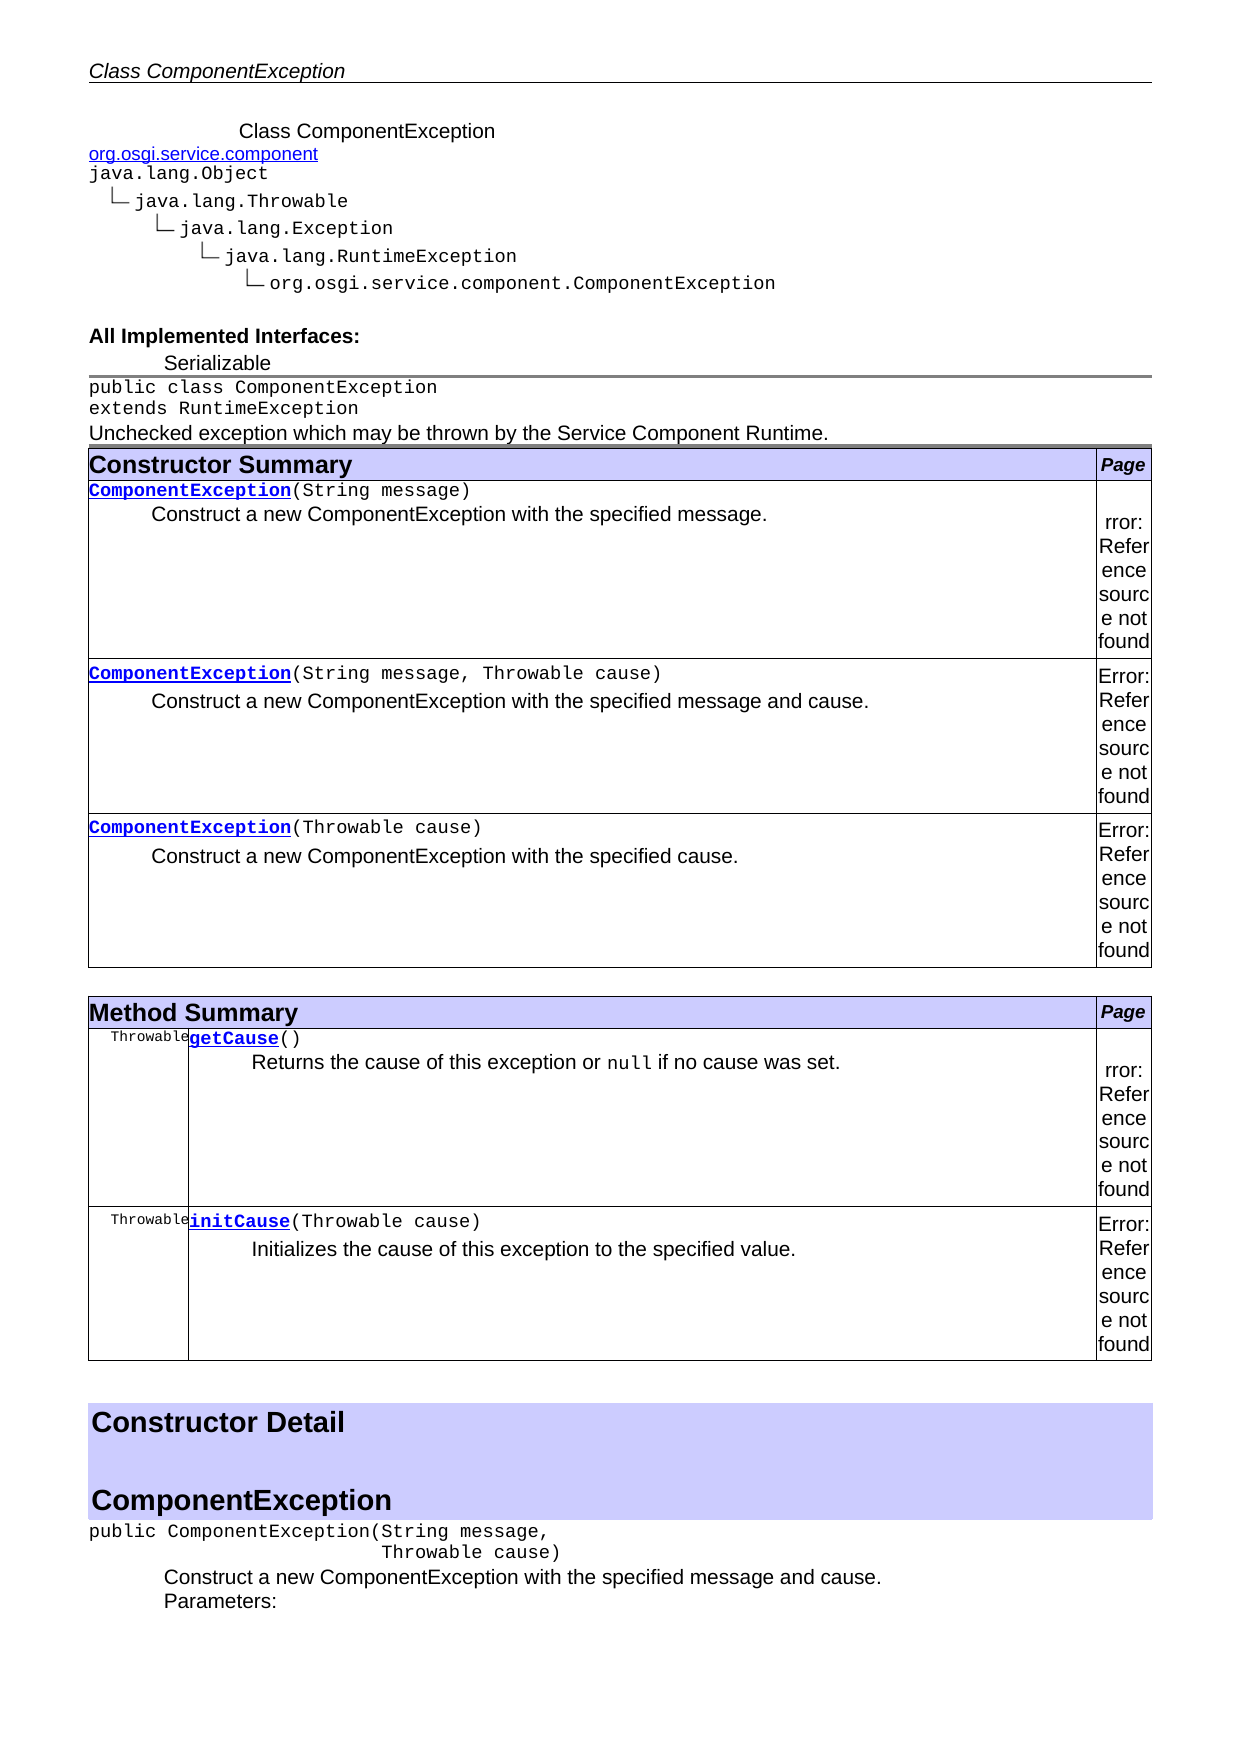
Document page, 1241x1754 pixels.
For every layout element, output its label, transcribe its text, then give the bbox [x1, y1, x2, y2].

table_cell Throwable [89, 1207, 188, 1360]
text Serializable [163, 351, 1152, 374]
table_header Constructor Summary [89, 449, 1096, 480]
table_cell Throwable [89, 1029, 188, 1206]
table_cell Error: Reference source not found [1097, 1029, 1151, 1206]
subtitle ComponentException [90, 1480, 1152, 1519]
text java.lang.Throwable [88, 185, 1152, 213]
text public class ComponentException [88, 378, 1152, 399]
table_header Page [1097, 997, 1151, 1028]
text extends RuntimeException [88, 399, 1152, 420]
text public ComponentException(String message, Throwable cause) [88, 1522, 1152, 1564]
text Unchecked exception which may be thrown by the Service Component Runtime. [88, 420, 1152, 444]
table_header Method Summary [89, 997, 1096, 1028]
table_cell initCause(Throwable cause) Initializes the cause of this exception to the specified value. [189, 1207, 1096, 1360]
table_cell Error: Reference source not found [1097, 814, 1151, 967]
table_header Page [1097, 449, 1151, 480]
subtitle All Implemented Interfaces: [88, 324, 1152, 348]
text org.osgi.service.component [88, 142, 1152, 164]
text java.lang.Exception [88, 213, 1152, 240]
table_cell Error: Reference source not found [1097, 659, 1151, 812]
table_cell ComponentException(String message, Throwable cause) Construct a new ComponentException with the specified message and cause. [89, 659, 1096, 812]
table_cell Error: Reference source not found [1097, 481, 1151, 658]
text Class ComponentException [238, 118, 1152, 142]
table_cell ComponentException(Throwable cause) Construct a new ComponentException with the specified cause. [89, 814, 1096, 967]
text java.lang.RuntimeException [88, 240, 1152, 268]
text Construct a new ComponentException with the specified message and cause. [163, 1564, 1152, 1588]
table_cell Error: Reference source not found [1097, 1207, 1151, 1360]
table_cell getCause() Returns the cause of this exception or null if no cause was set. [189, 1029, 1096, 1206]
text org.osgi.service.component.ComponentException [88, 268, 1152, 295]
text Parameters: [163, 1588, 1152, 1612]
picture [156, 212, 180, 235]
picture [111, 185, 135, 207]
table_cell ComponentException(String message) Construct a new ComponentException with the specified message. [89, 481, 1096, 658]
text java.lang.Object [88, 164, 1152, 185]
picture [201, 240, 225, 262]
picture [246, 267, 270, 290]
subtitle Constructor Detail [90, 1404, 1152, 1439]
